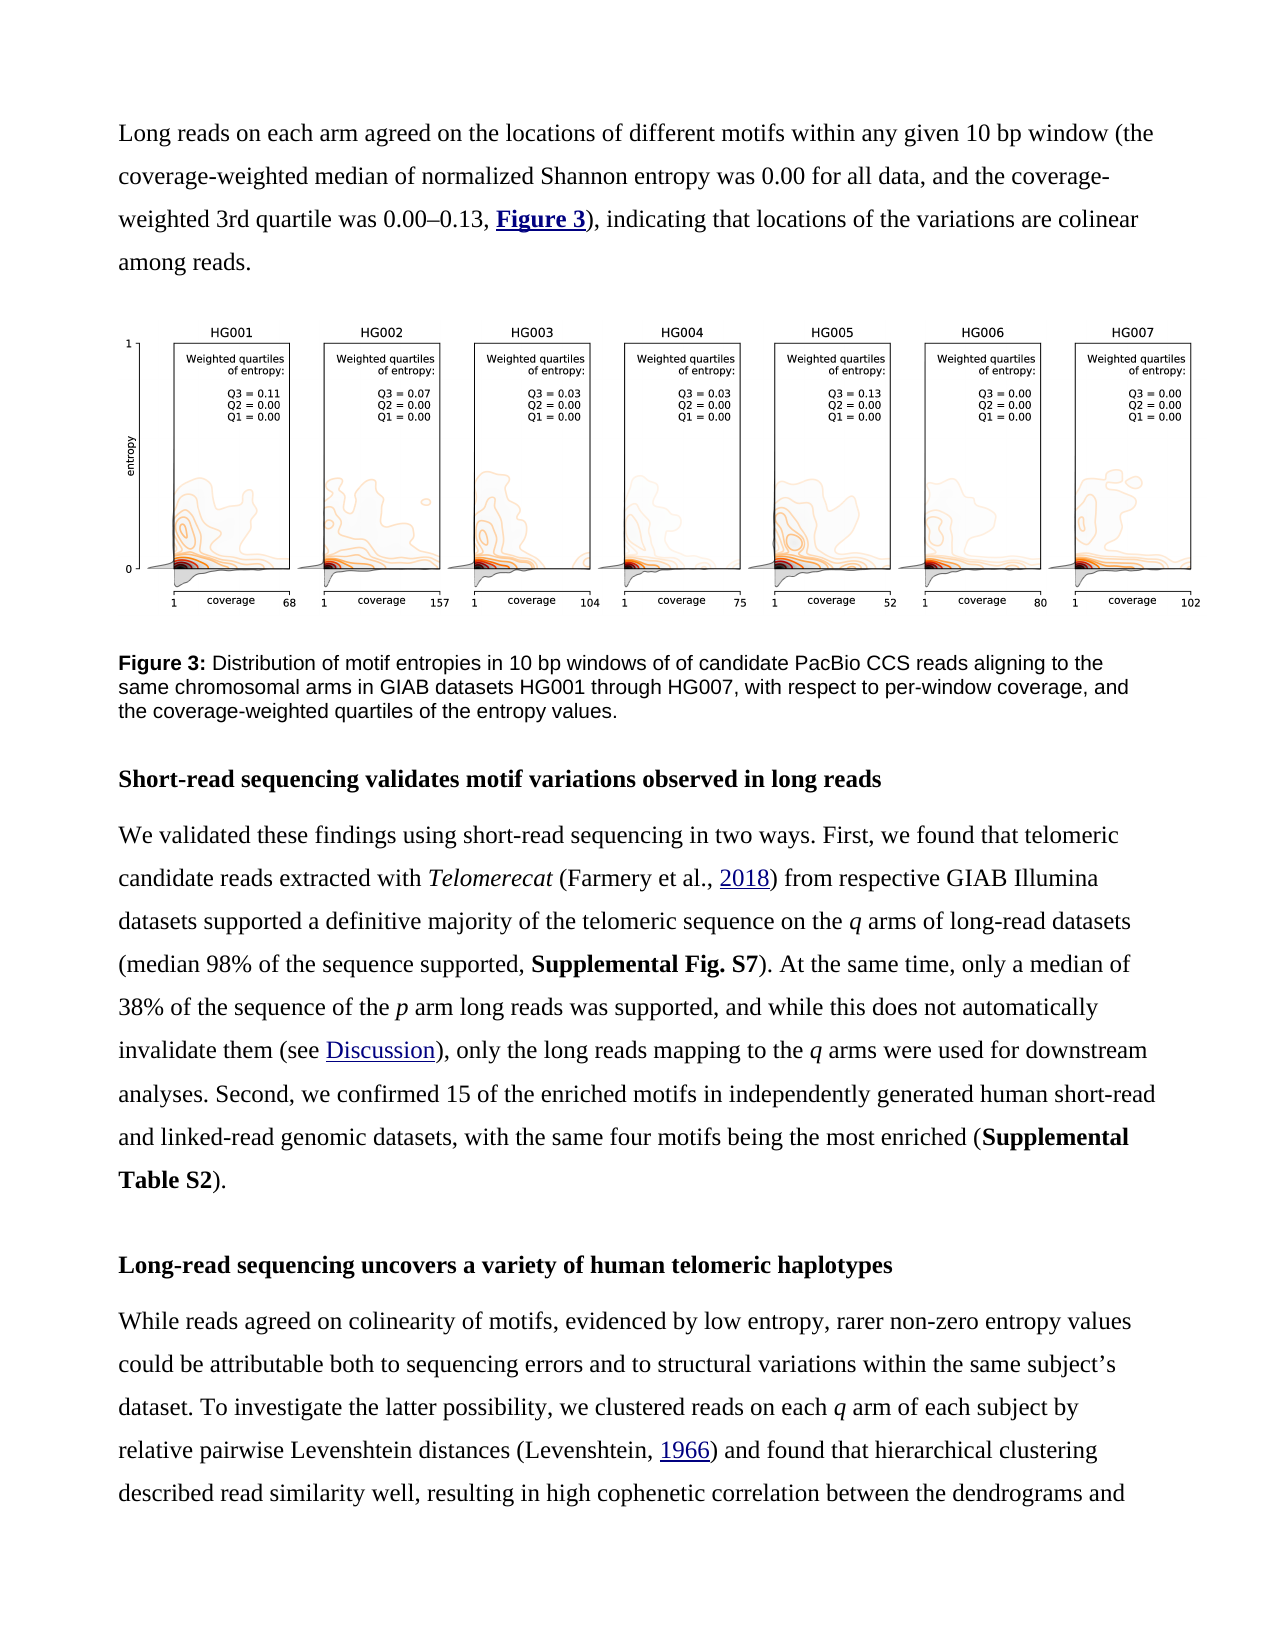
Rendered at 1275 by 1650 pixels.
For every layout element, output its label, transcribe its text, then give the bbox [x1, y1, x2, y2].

text We validated these findings using short-read sequencing in two ways. First, we found that telomeric candidate reads extracted with Telomerecat (Farmery et al., 2018) from respective GIAB Illumina datasets supported a definitive majority of the telomeric sequence on the q arms of long-read datasets (median 98% of the sequence supported, Supplemental Fig. S7). At the same time, only a median of 38% of the sequence of the p arm long reads was supported, and while this does not automatically invalidate them (see Discussion), only the long reads mapping to the q arms were used for downstream analyses. Second, we confirmed 15 of the enriched motifs in independently generated human short-read and linked-read genomic datasets, with the same four motifs being the most enriched (Supplemental Table S2). [118, 820, 1157, 1194]
subtitle Short-read sequencing validates motif variations observed in long reads [118, 764, 1157, 793]
text Long reads on each arm agreed on the locations of different motifs within any given 10 bp window (the coverage-weighted median of normalized Shannon entropy was 0.00 for all data, and the coverage-weighted 3rd quartile was 0.00–0.13, Figure 3), indicating that locations of the variations are colinear among reads. [118, 118, 1157, 276]
picture [118, 320, 1208, 616]
text While reads agreed on colinearity of motifs, evidenced by low entropy, rarer non-zero entropy values could be attributable both to sequencing errors and to structural variations within the same subject’s dataset. To investigate the latter possibility, we clustered reads on each q arm of each subject by relative pairwise Levenshtein distances (Levenshtein, 1966) and found that hierarchical clustering described read similarity well, resulting in high cophenetic correlation between the dendrograms and [118, 1306, 1157, 1507]
text Figure 3: Distribution of motif entropies in 10 bp windows of of candidate PacBio CCS reads aligning to the same chromosomal arms in GIAB datasets HG001 through HG007, with respect to per-window coverage, and the coverage-weighted quartiles of the entropy values. [118, 651, 1157, 722]
subtitle Long-read sequencing uncovers a variety of human telomeric haplotypes [118, 1250, 1157, 1279]
